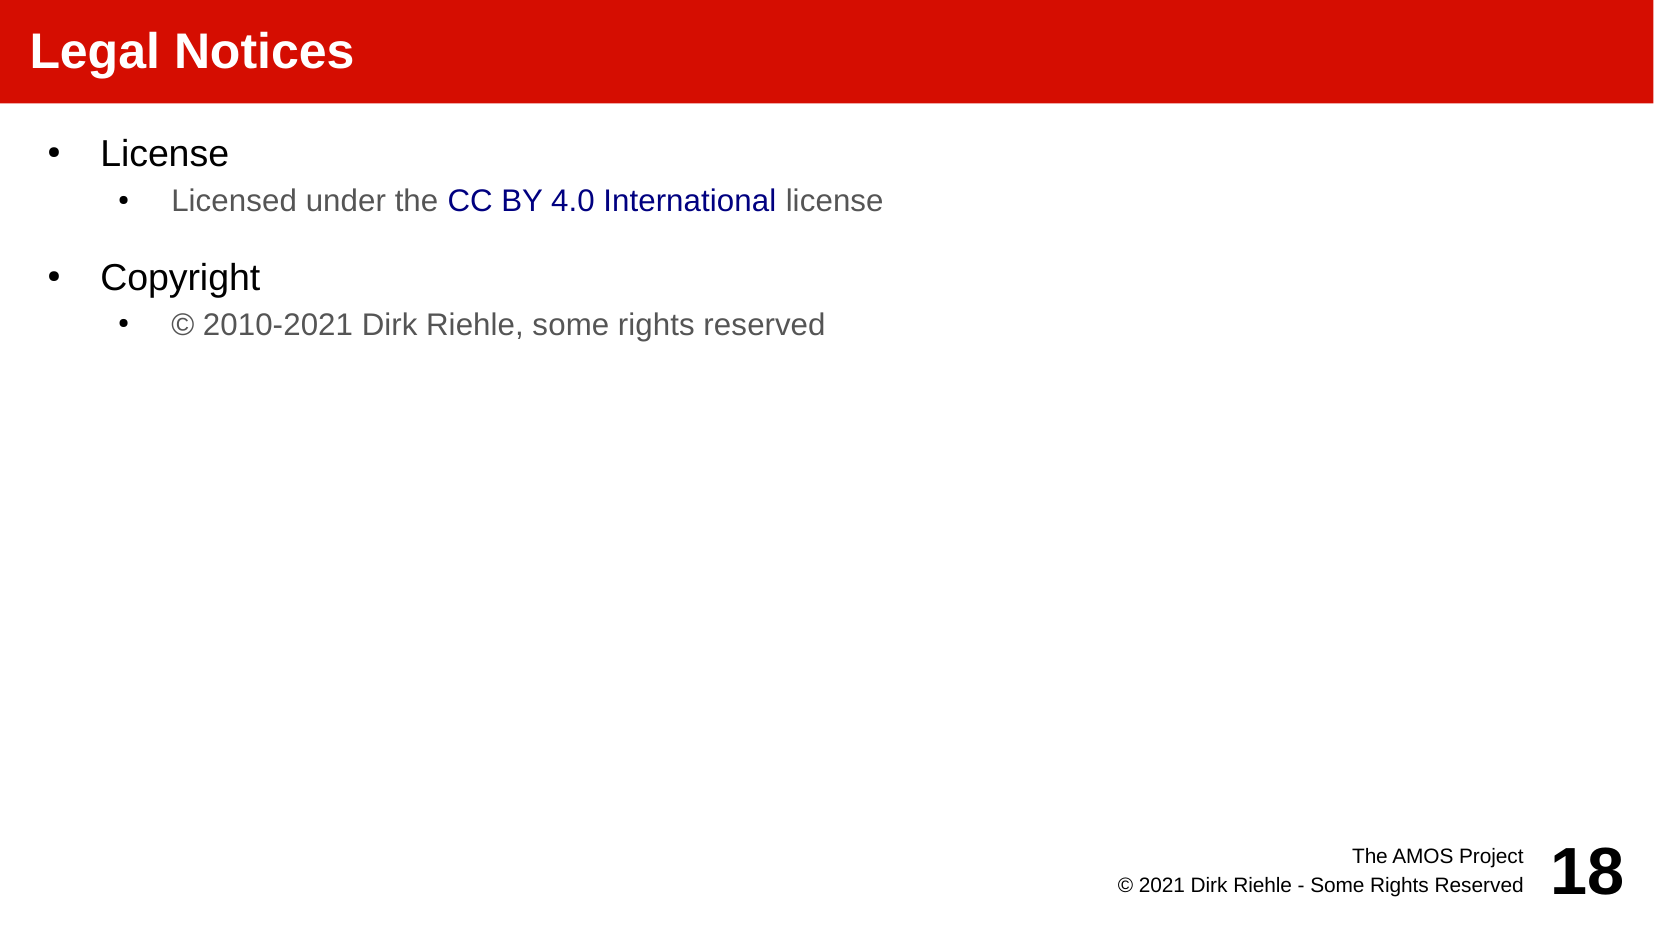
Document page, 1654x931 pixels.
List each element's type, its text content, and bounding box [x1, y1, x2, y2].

title Legal Notices [0, 0, 1654, 104]
list License Licensed under the CC BY 4.0 International license Copyright © 2010-2021 Dirk Riehle, some rights reserved [29, 132, 1625, 813]
